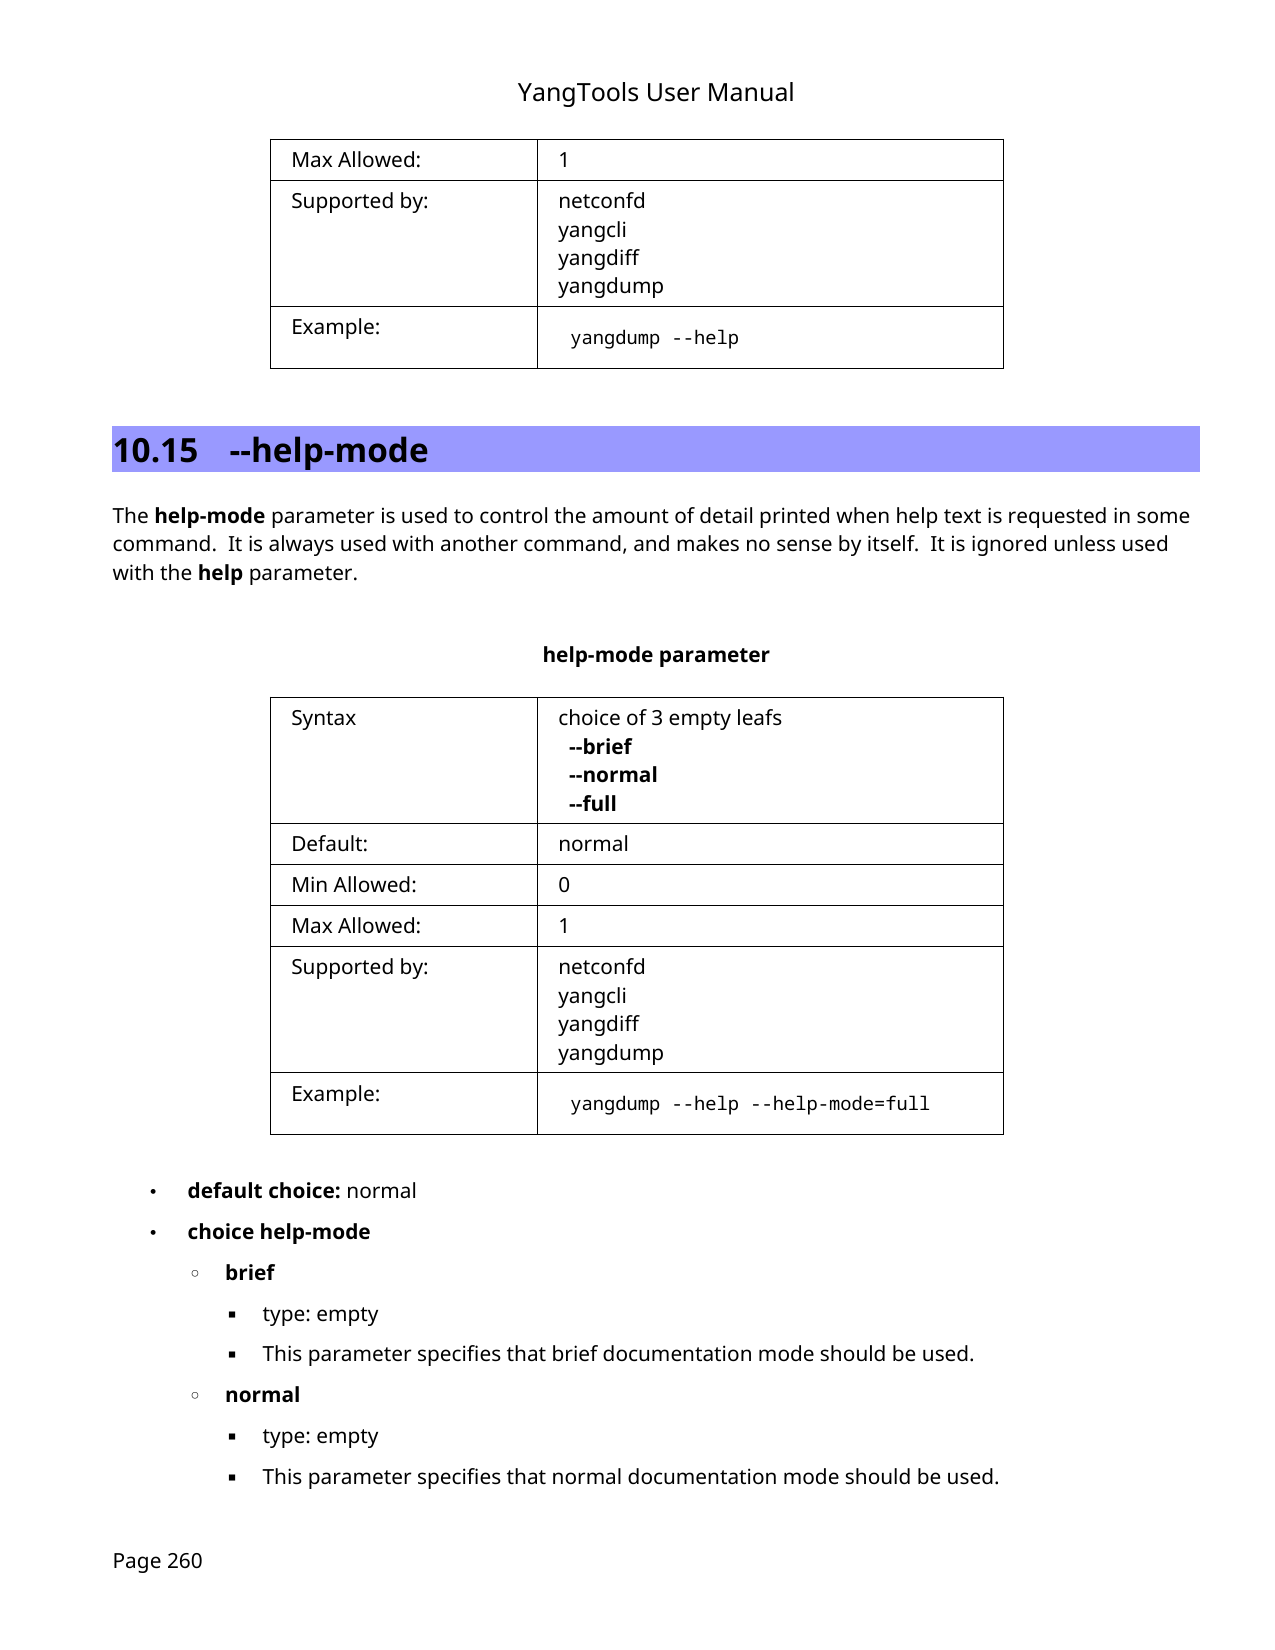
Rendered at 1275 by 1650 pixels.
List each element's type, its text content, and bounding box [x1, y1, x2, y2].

list This parameter specifies that brief documentation mode should be used. [225, 1339, 1200, 1368]
table_cell netconfd yangcli yangdiff yangdump [538, 181, 1003, 306]
table_cell 1 [538, 140, 1003, 179]
list default choice: normal [150, 1176, 1200, 1204]
list This parameter specifies that normal documentation mode should be used. [225, 1462, 1200, 1491]
table_cell Supported by: [271, 181, 537, 306]
table_cell Max Allowed: [271, 906, 537, 946]
table_cell Example: [271, 1073, 537, 1134]
table_cell yangdump --help --help-mode=full [538, 1073, 1003, 1134]
subtitle help-mode parameter [127, 640, 1185, 668]
table_cell normal [538, 824, 1003, 864]
table_cell 1 [538, 906, 1003, 946]
table_cell 0 [538, 865, 1003, 905]
table_cell Default: [271, 824, 537, 864]
table_cell Max Allowed: [271, 140, 537, 179]
table_cell Supported by: [271, 947, 537, 1072]
table_cell netconfd yangcli yangdiff yangdump [538, 947, 1003, 1072]
text The help-mode parameter is used to control the amount of detail printed when help text is requested in some command. It is always used with another command, and makes no sense by itself. It is ignored unless used with the help parameter. [112, 501, 1200, 586]
table_header Syntax [271, 698, 537, 823]
table_cell Example: [271, 307, 537, 368]
table_cell Min Allowed: [271, 865, 537, 905]
list normal [187, 1381, 1200, 1409]
subtitle --help-mode [112, 426, 1200, 472]
table_cell yangdump --help [538, 307, 1003, 368]
list brief [187, 1258, 1200, 1286]
list type: empty [225, 1421, 1200, 1450]
table_header choice of 3 empty leafs --brief --normal --full [538, 698, 1003, 823]
list type: empty [225, 1299, 1200, 1327]
list choice help-mode [150, 1217, 1200, 1245]
